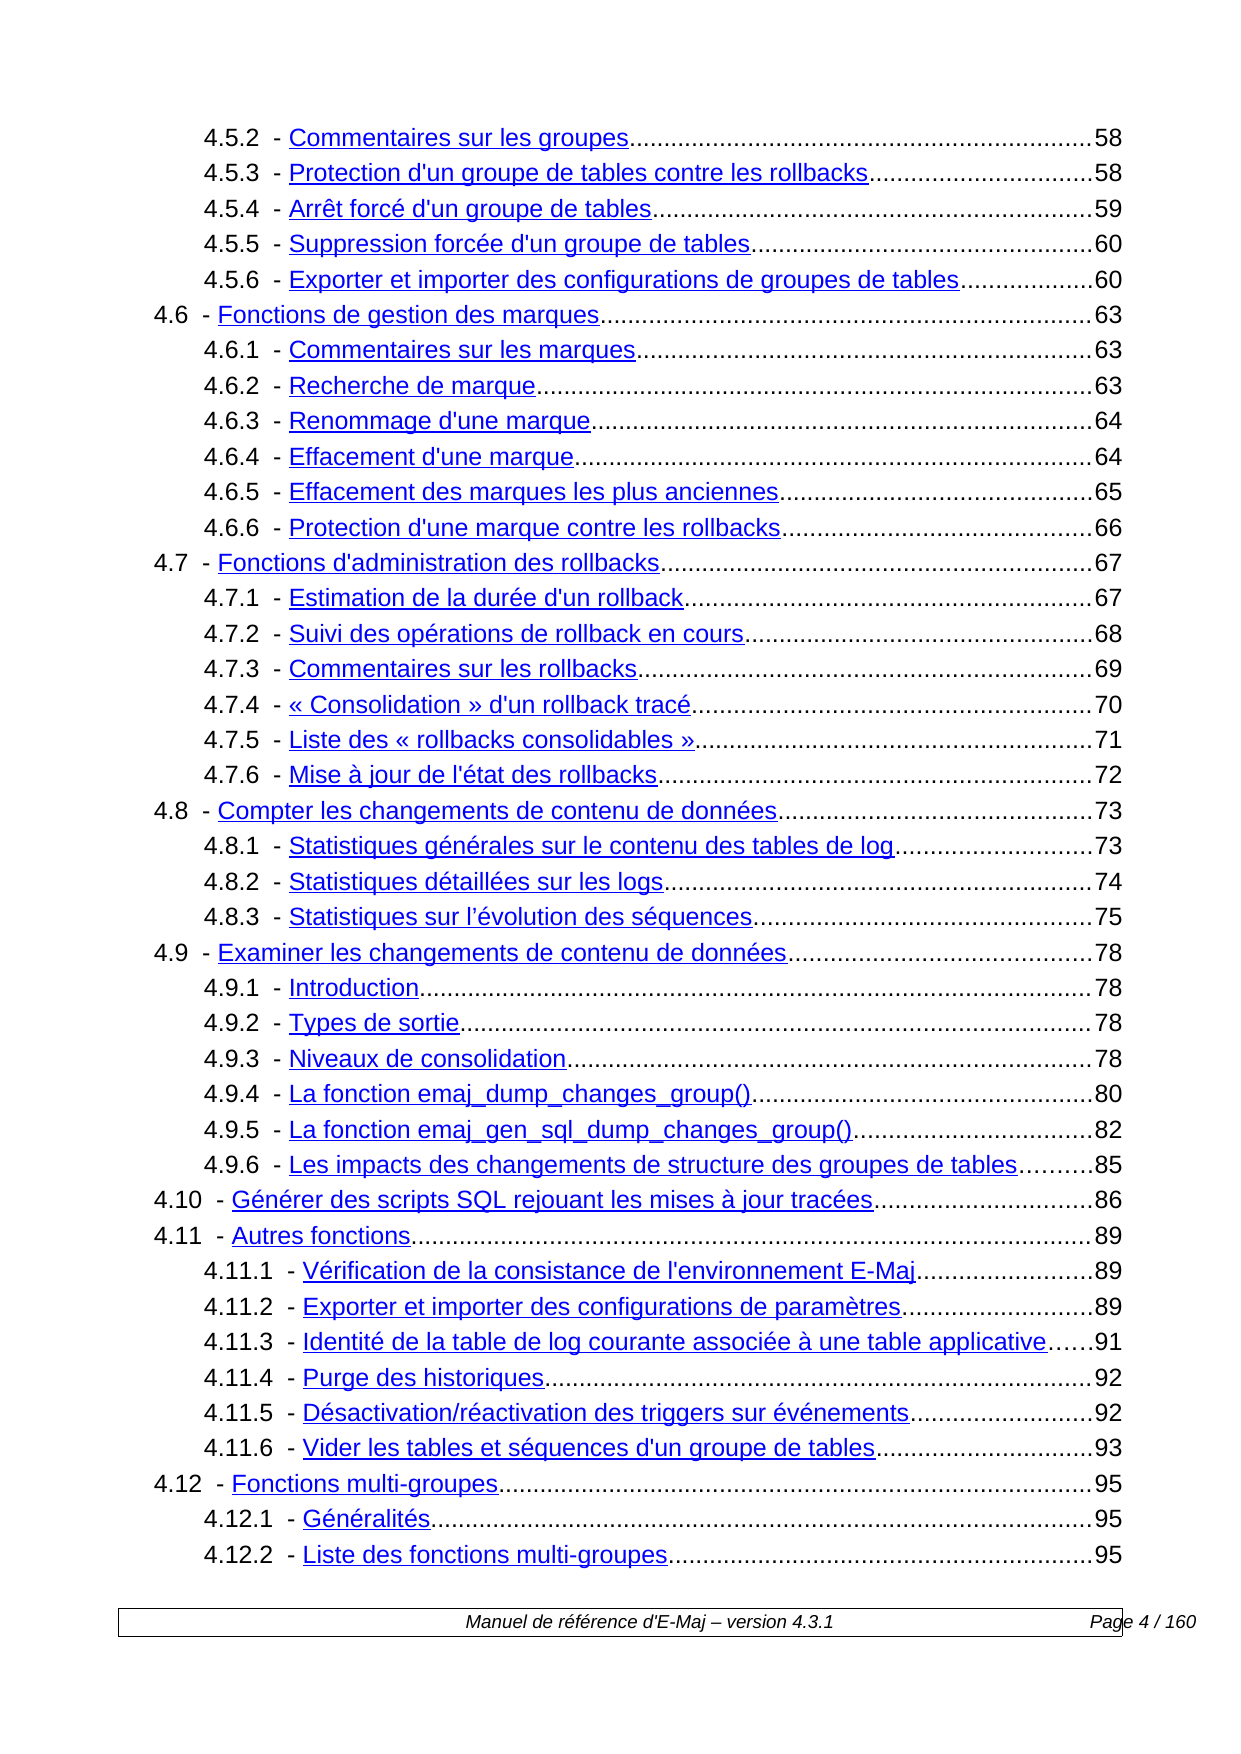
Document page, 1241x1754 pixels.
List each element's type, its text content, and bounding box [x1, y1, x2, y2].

text 4.9.1 - Introduction 78 [168, 968, 1122, 1003]
text 4.11 - Autres fonctions 89 [118, 1216, 1122, 1251]
text 4.11.5 - Désactivation/réactivation des triggers sur événements 92 [168, 1393, 1122, 1428]
text 4.12 - Fonctions multi-groupes 95 [118, 1464, 1122, 1499]
text 4.7.3 - Commentaires sur les rollbacks 69 [168, 649, 1122, 685]
text 4.8.2 - Statistiques détaillées sur les logs 74 [168, 862, 1122, 897]
text 4.12.2 - Liste des fonctions multi-groupes 95 [168, 1535, 1122, 1570]
text 4.7.6 - Mise à jour de l'état des rollbacks 72 [168, 756, 1122, 791]
text 4.5.5 - Suppression forcée d'un groupe de tables 60 [168, 224, 1122, 260]
text 4.5.3 - Protection d'un groupe de tables contre les rollbacks 58 [168, 153, 1122, 189]
text 4.6.6 - Protection d'une marque contre les rollbacks 66 [168, 508, 1122, 543]
text 4.11.3 - Identité de la table de log courante associée à une table applicative 91 [168, 1322, 1122, 1358]
text 4.9.6 - Les impacts des changements de structure des groupes de tables 85 [168, 1145, 1122, 1181]
text 4.11.6 - Vider les tables et séquences d'un groupe de tables 93 [168, 1428, 1122, 1464]
text 4.6.4 - Effacement d'une marque 64 [168, 437, 1122, 472]
text 4.12.1 - Généralités 95 [168, 1499, 1122, 1535]
text 4.8.3 - Statistiques sur l’évolution des séquences 75 [168, 897, 1122, 933]
text 4.9.3 - Niveaux de consolidation 78 [168, 1039, 1122, 1074]
text 4.8 - Compter les changements de contenu de données 73 [118, 791, 1122, 826]
text 4.5.2 - Commentaires sur les groupes 58 [168, 118, 1122, 153]
text 4.7.4 - « Consolidation » d'un rollback tracé 70 [168, 685, 1122, 720]
text 4.7 - Fonctions d'administration des rollbacks 67 [118, 543, 1122, 578]
text 4.10 - Générer des scripts SQL rejouant les mises à jour tracées 86 [118, 1181, 1122, 1216]
text 4.6.5 - Effacement des marques les plus anciennes 65 [168, 472, 1122, 508]
text 4.11.1 - Vérification de la consistance de l'environnement E-Maj 89 [168, 1251, 1122, 1287]
text 4.9.5 - La fonction emaj_gen_sql_dump_changes_group() 82 [168, 1110, 1122, 1145]
text 4.6.2 - Recherche de marque 63 [168, 366, 1122, 401]
text 4.6.3 - Renommage d'une marque 64 [168, 401, 1122, 437]
text 4.11.4 - Purge des historiques 92 [168, 1358, 1122, 1393]
text 4.6 - Fonctions de gestion des marques 63 [118, 295, 1122, 331]
text 4.9.2 - Types de sortie 78 [168, 1003, 1122, 1039]
text 4.7.1 - Estimation de la durée d'un rollback 67 [168, 578, 1122, 614]
text 4.7.2 - Suivi des opérations de rollback en cours 68 [168, 614, 1122, 649]
text 4.5.6 - Exporter et importer des configurations de groupes de tables 60 [168, 260, 1122, 295]
text 4.8.1 - Statistiques générales sur le contenu des tables de log 73 [168, 826, 1122, 862]
text 4.9 - Examiner les changements de contenu de données 78 [118, 933, 1122, 968]
text 4.11.2 - Exporter et importer des configurations de paramètres 89 [168, 1287, 1122, 1322]
text 4.5.4 - Arrêt forcé d'un groupe de tables 59 [168, 189, 1122, 224]
text 4.7.5 - Liste des « rollbacks consolidables » 71 [168, 720, 1122, 756]
text 4.9.4 - La fonction emaj_dump_changes_group() 80 [168, 1074, 1122, 1110]
text 4.6.1 - Commentaires sur les marques 63 [168, 331, 1122, 366]
